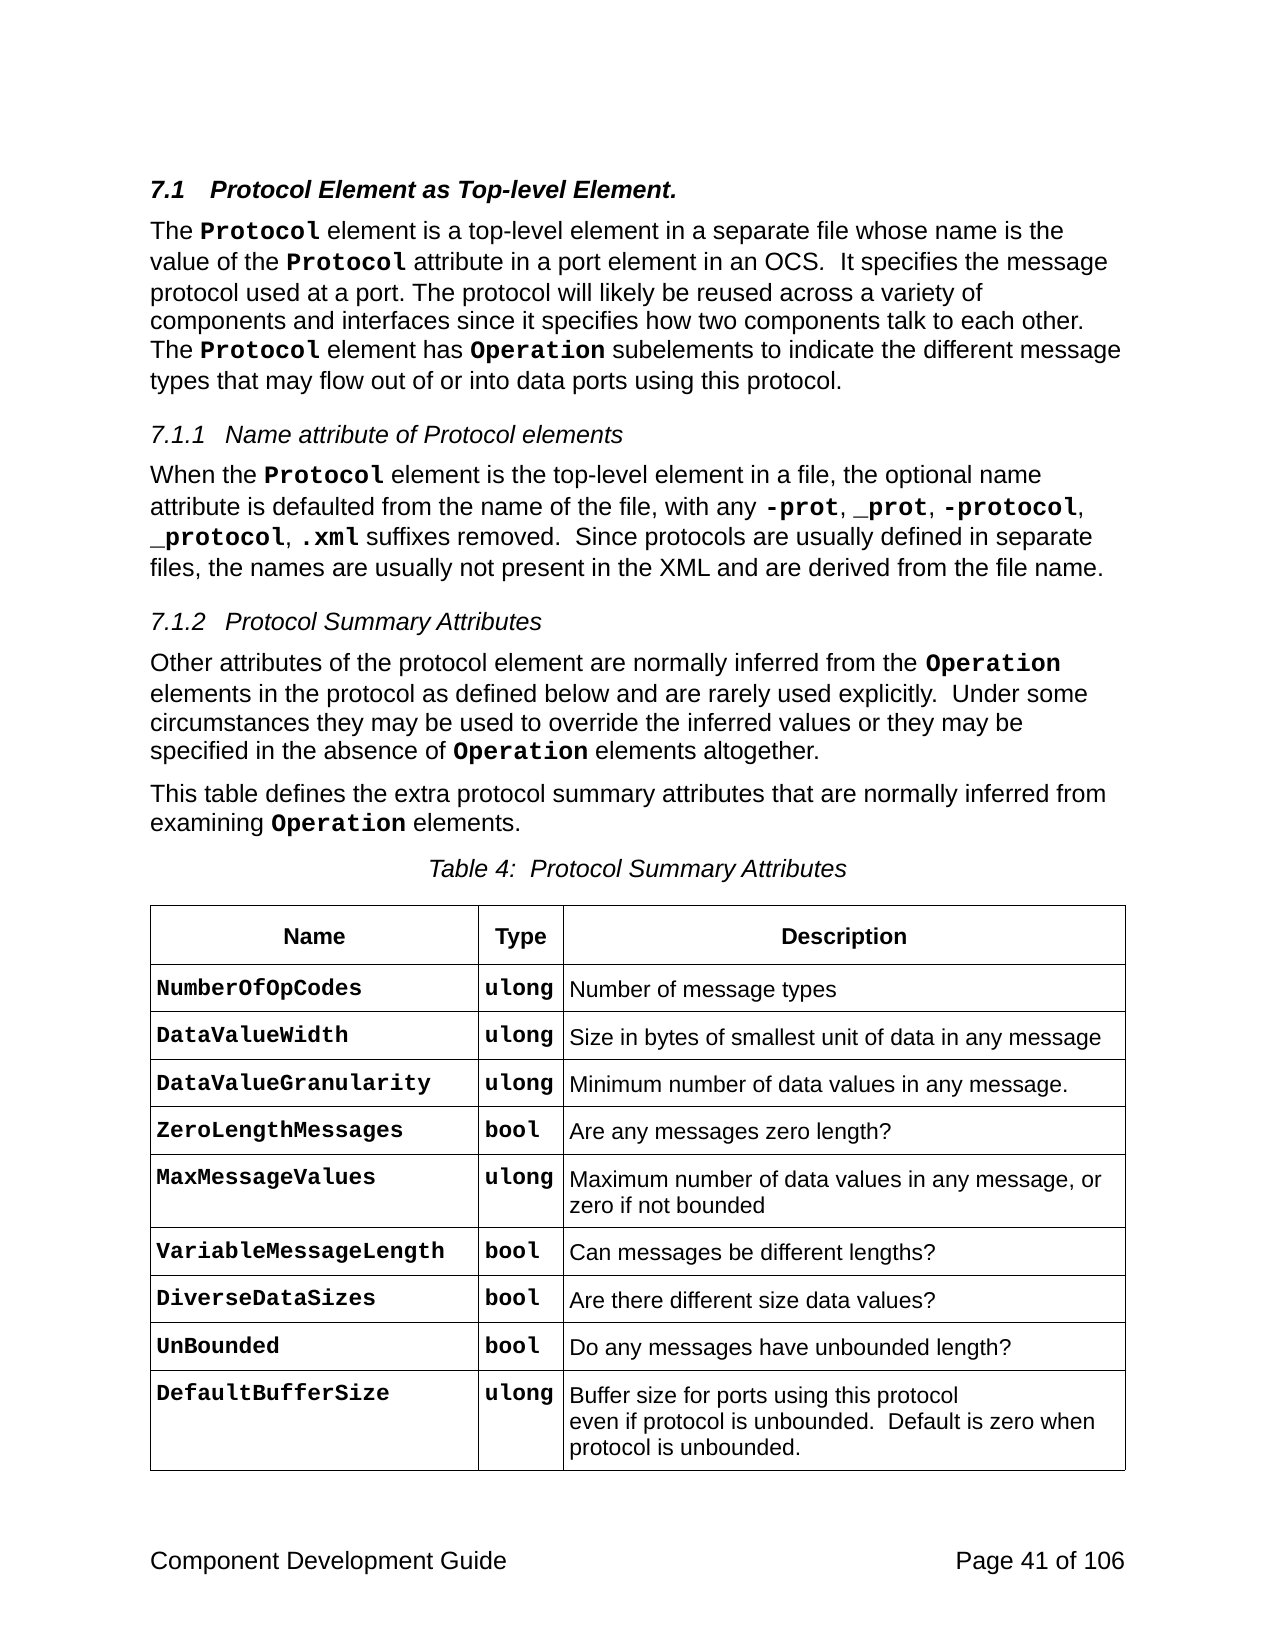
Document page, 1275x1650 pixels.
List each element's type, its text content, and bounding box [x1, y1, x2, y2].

table_cell bool [479, 1228, 563, 1275]
subtitle Protocol Element as Top-level Element. [150, 175, 1125, 204]
table_cell ulong [479, 1371, 563, 1469]
table_cell ulong [479, 965, 563, 1011]
table_cell DataValueGranularity [151, 1060, 478, 1106]
table_cell Size in bytes of smallest unit of data in any message [564, 1012, 1125, 1059]
text Table 4: Protocol Summary Attributes [150, 854, 1125, 883]
table_cell Minimum number of data values in any message. [564, 1060, 1125, 1106]
table_cell Are there different size data values? [564, 1276, 1125, 1322]
subtitle Protocol Summary Attributes [150, 607, 1125, 636]
table_cell Can messages be different lengths? [564, 1228, 1125, 1275]
table_header Name [151, 906, 478, 964]
text This table defines the extra protocol summary attributes that are normally inferred from examining Operation elements. [150, 779, 1125, 839]
table_cell ulong [479, 1012, 563, 1059]
table_cell Buffer size for ports using this protocol even if protocol is unbounded. Default is zero when protocol is unbounded. [564, 1371, 1125, 1469]
table_cell Maximum number of data values in any message, or zero if not bounded [564, 1155, 1125, 1227]
table_cell Are any messages zero length? [564, 1107, 1125, 1153]
table_cell MaxMessageValues [151, 1155, 478, 1227]
table_cell DiverseDataSizes [151, 1276, 478, 1322]
table_cell Do any messages have unbounded length? [564, 1323, 1125, 1369]
table_cell bool [479, 1107, 563, 1153]
table_cell Number of message types [564, 965, 1125, 1011]
table_cell DataValueWidth [151, 1012, 478, 1059]
text Other attributes of the protocol element are normally inferred from the Operation elements in the protocol as defined below and are rarely used explicitly. Under some circumstances they may be used to override the inferred values or they may be specified in the absence of Operation elements altogether. [150, 648, 1125, 767]
table_cell ulong [479, 1155, 563, 1227]
table_cell ulong [479, 1060, 563, 1106]
table_cell UnBounded [151, 1323, 478, 1369]
table_cell VariableMessageLength [151, 1228, 478, 1275]
table_cell NumberOfOpCodes [151, 965, 478, 1011]
subtitle Name attribute of Protocol elements [150, 420, 1125, 448]
table_cell ZeroLengthMessages [151, 1107, 478, 1153]
text The Protocol element is a top-level element in a separate file whose name is the value of the Protocol attribute in a port element in an OCS. It specifies the message protocol used at a port. The protocol will likely be reused across a variety of components and interfaces since it specifies how two components talk to each other. The Protocol element has Operation subelements to indicate the different message types that may flow out of or into data ports using this protocol. [150, 216, 1125, 395]
table_header Description [564, 906, 1125, 964]
table_cell bool [479, 1276, 563, 1322]
text When the Protocol element is the top-level element in a file, the optional name attribute is defaulted from the name of the file, with any -prot, _prot, ‑protocol, _protocol, .xml suffixes removed. Since protocols are usually defined in separate files, the names are usually not present in the XML and are derived from the file name. [150, 461, 1125, 582]
table_cell DefaultBufferSize [151, 1371, 478, 1469]
table_cell bool [479, 1323, 563, 1369]
table_header Type [479, 906, 563, 964]
